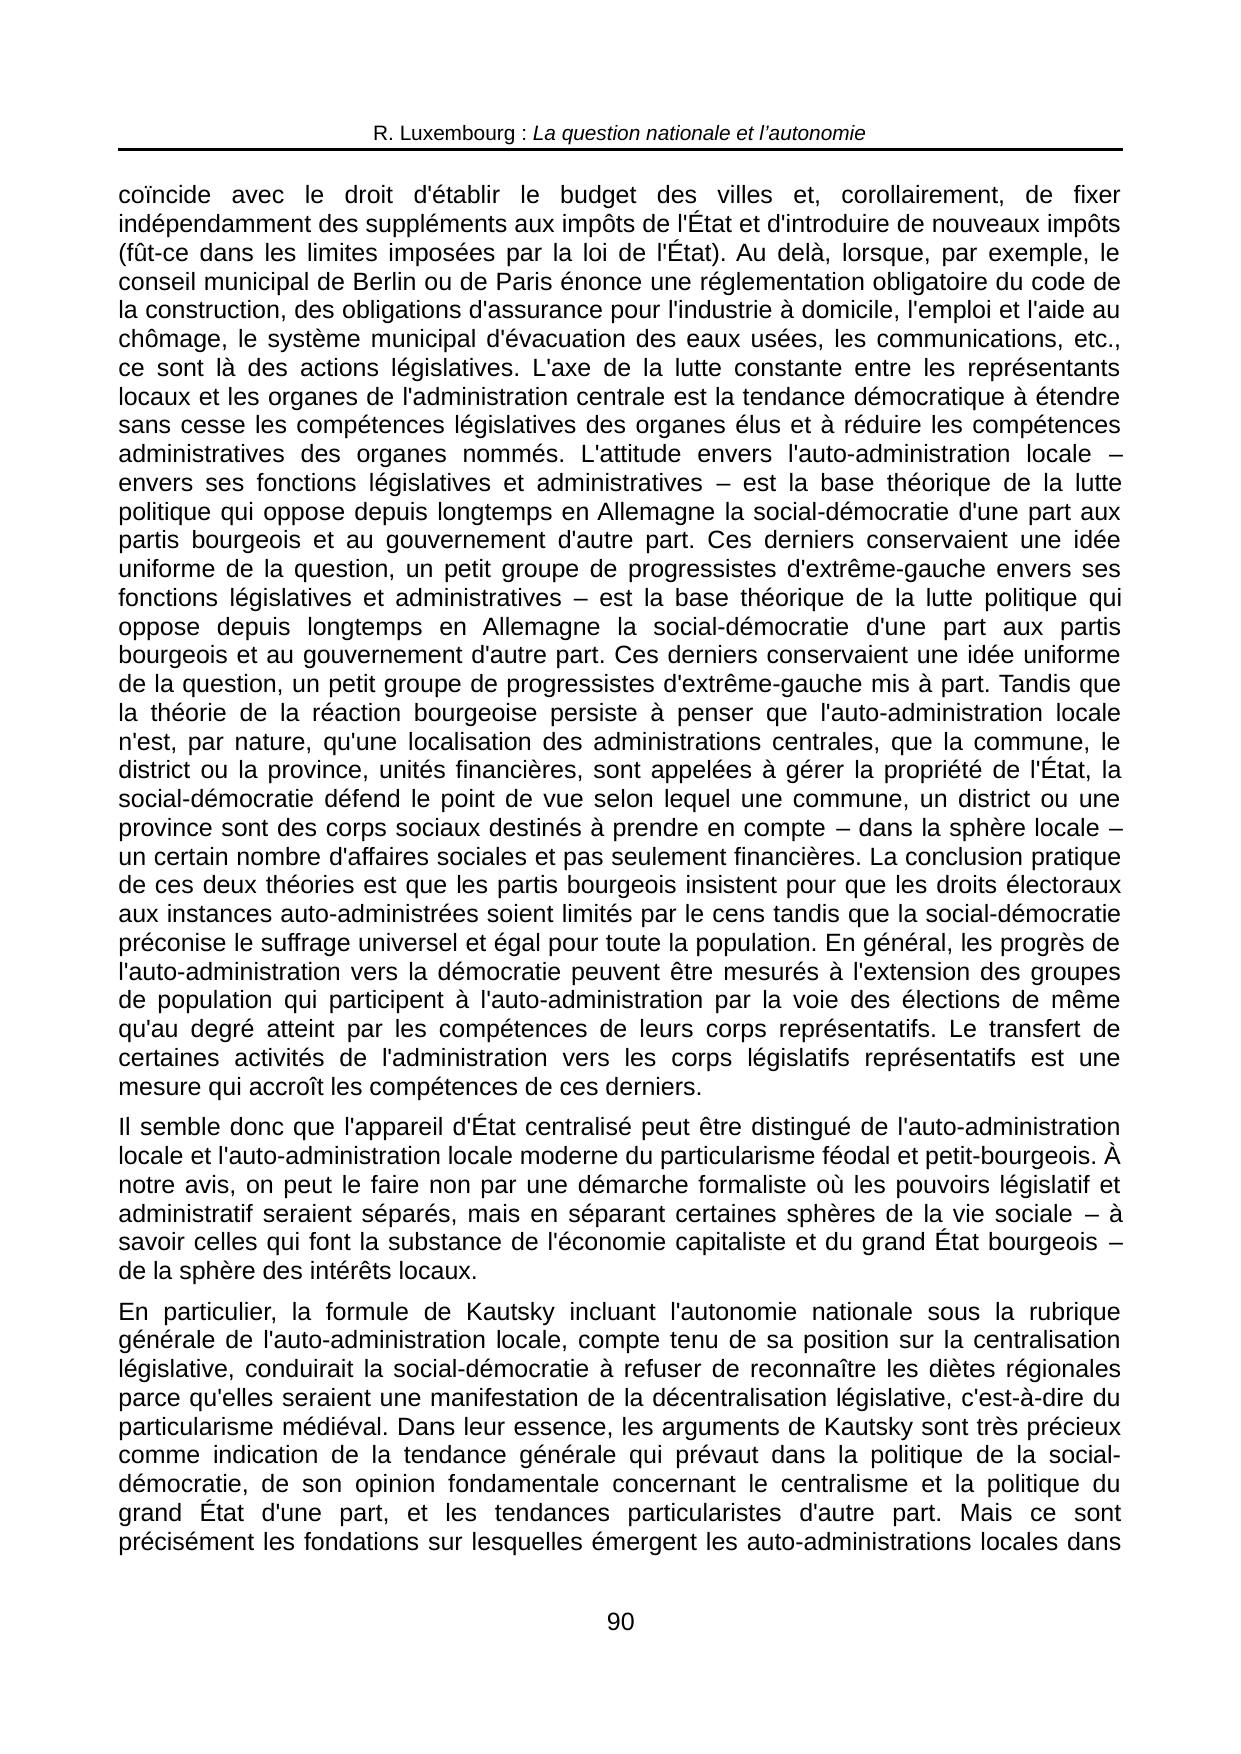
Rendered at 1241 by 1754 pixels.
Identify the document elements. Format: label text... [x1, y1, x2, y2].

text coïncide avec le droit d'établir le budget des villes et, corollairement, de fixer indépendamment des suppléments aux impôts de l'État et d'introduire de nouveaux impôts (fût-ce dans les limites imposées par la loi de l'État). Au delà, lorsque, par exemple, le conseil municipal de Berlin ou de Paris énonce une réglementation obligatoire du code de la construction, des obligations d'assurance pour l'industrie à domicile, l'emploi et l'aide au chômage, le système municipal d'évacuation des eaux usées, les communications, etc., ce sont là des actions législatives. L'axe de la lutte constante entre les représentants locaux et les organes de l'administration centrale est la tendance démocratique à étendre sans cesse les compétences législatives des organes élus et à réduire les compétences administratives des organes nommés. L'attitude envers l'auto-administration locale – envers ses fonctions législatives et administratives – est la base théorique de la lutte politique qui oppose depuis longtemps en Allemagne la social-démocratie d'une part aux partis bourgeois et au gouvernement d'autre part. Ces derniers conservaient une idée uniforme de la question, un petit groupe de progressistes d'extrême-gauche envers ses fonctions législatives et administratives – est la base théorique de la lutte politique qui oppose depuis longtemps en Allemagne la social-démocratie d'une part aux partis bourgeois et au gouvernement d'autre part. Ces derniers conservaient une idée uniforme de la question, un petit groupe de progressistes d'extrême-gauche mis à part. Tandis que la théorie de la réaction bourgeoise persiste à penser que l'auto-administration locale n'est, par nature, qu'une localisation des administrations centrales, que la commune, le district ou la province, unités financières, sont appelées à gérer la propriété de l'État, la social-démocratie défend le point de vue selon lequel une commune, un district ou une province sont des corps sociaux destinés à prendre en compte – dans la sphère locale – un certain nombre d'affaires sociales et pas seulement financières. La conclusion pratique de ces deux théories est que les partis bourgeois insistent pour que les droits électoraux aux instances auto-administrées soient limités par le cens tandis que la social-démocratie préconise le suffrage universel et égal pour toute la population. En général, les progrès de l'auto-administration vers la démocratie peuvent être mesurés à l'extension des groupes de population qui participent à l'auto-administration par la voie des élections de même qu'au degré atteint par les compétences de leurs corps représentatifs. Le transfert de certaines activités de l'administration vers les corps législatifs représentatifs est une mesure qui accroît les compétences de ces derniers. [118, 181, 1123, 1101]
text En particulier, la formule de Kautsky incluant l'autonomie nationale sous la rubrique générale de l'auto-administration locale, compte tenu de sa position sur la centralisation législative, conduirait la social-démocratie à refuser de reconnaître les diètes régionales parce qu'elles seraient une manifestation de la décentralisation législative, c'est-à-dire du particularisme médiéval. Dans leur essence, les arguments de Kautsky sont très précieux comme indication de la tendance générale qui prévaut dans la politique de la social-démocratie, de son opinion fondamentale concernant le centralisme et la politique du grand État d'une part, et les tendances particularistes d'autre part. Mais ce sont précisément les fondations sur lesquelles émergent les auto-administrations locales dans [118, 1297, 1123, 1555]
text Il semble donc que l'appareil d'État centralisé peut être distingué de l'auto-administration locale et l'auto-administration locale moderne du particularisme féodal et petit-bourgeois. À notre avis, on peut le faire non par une démarche formaliste où les pouvoirs législatif et administratif seraient séparés, mais en séparant certaines sphères de la vie sociale – à savoir celles qui font la substance de l'économie capitaliste et du grand État bourgeois – de la sphère des intérêts locaux. [118, 1112, 1123, 1285]
